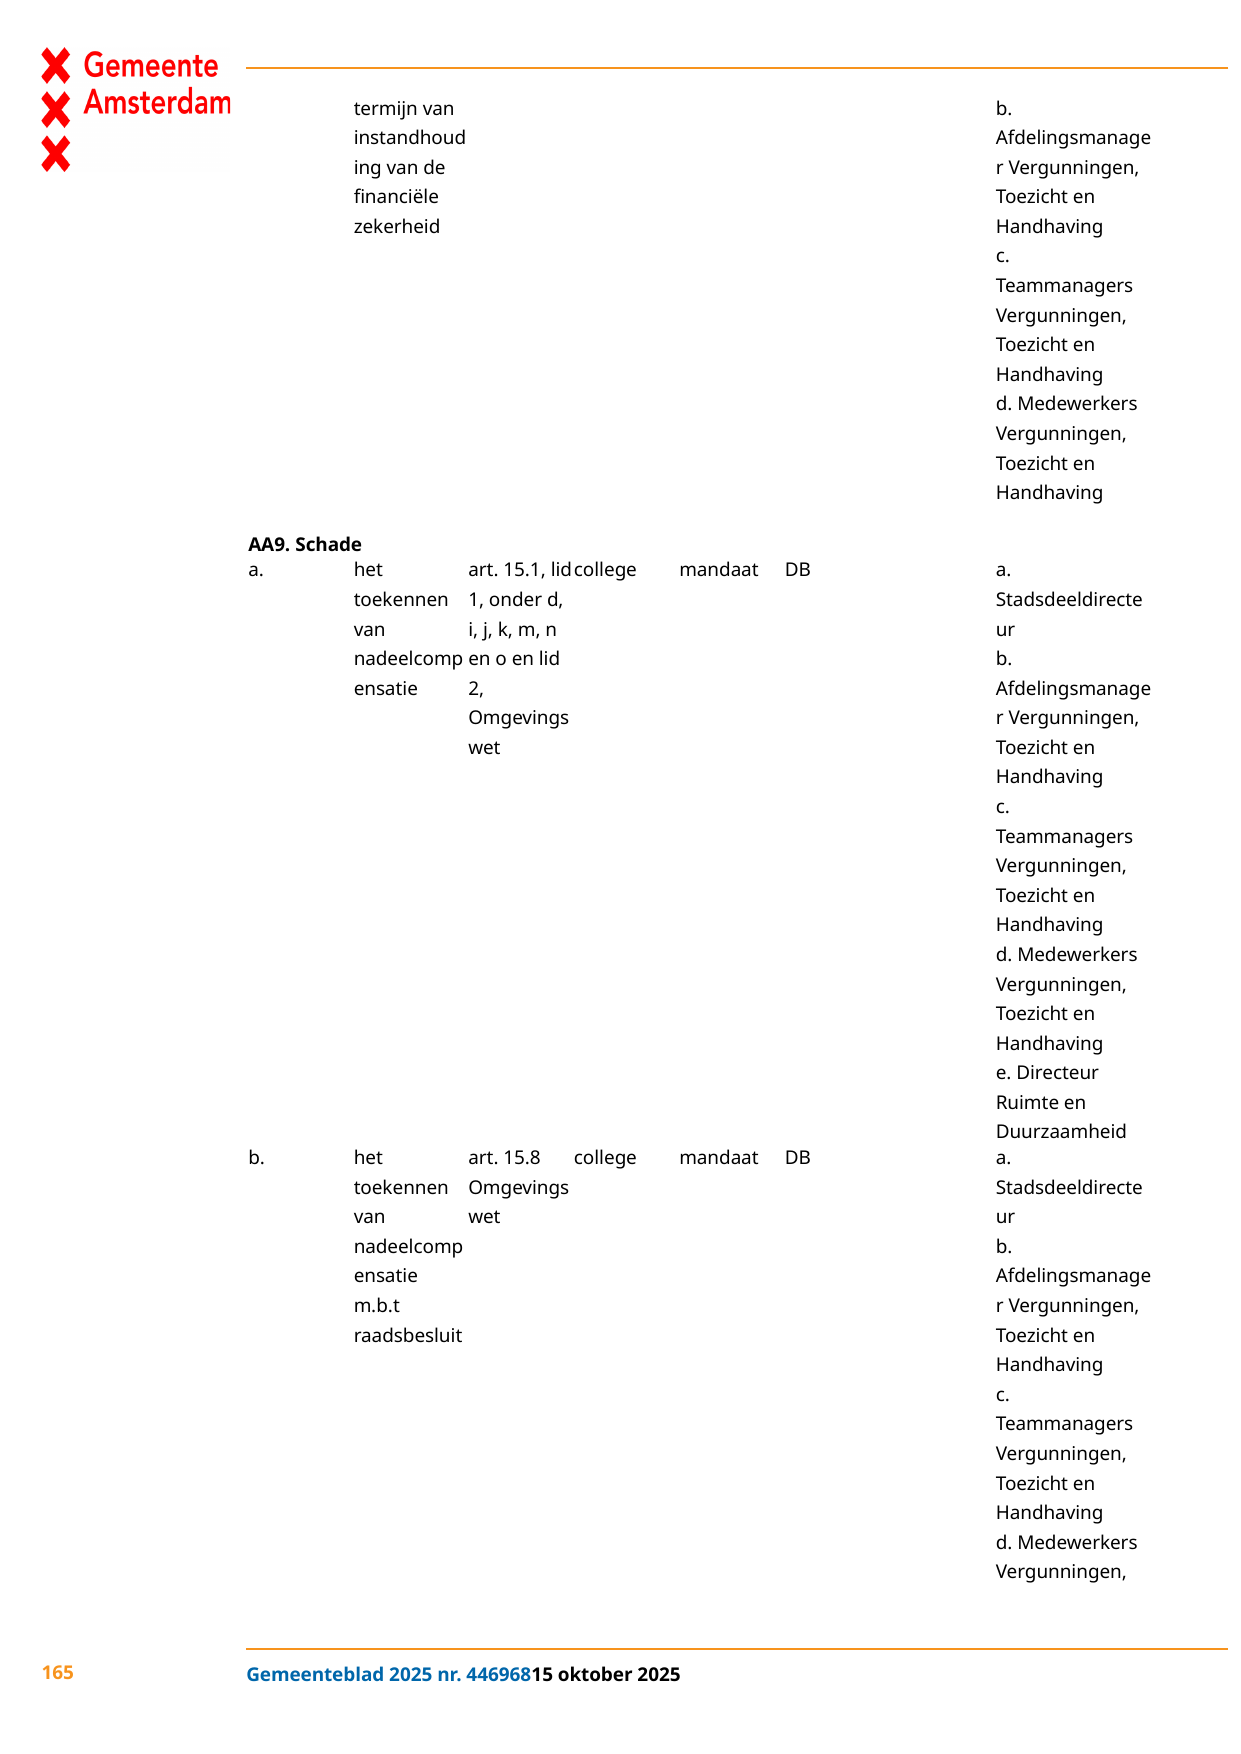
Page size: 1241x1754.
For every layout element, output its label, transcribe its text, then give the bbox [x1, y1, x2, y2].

table_cell [785, 505, 890, 531]
table_cell mandaat [679, 557, 784, 1144]
table_cell [890, 505, 996, 531]
table_cell [890, 1144, 996, 1584]
table_cell [354, 505, 468, 531]
table_cell mandaat [679, 1144, 784, 1584]
table_cell b. [248, 1144, 353, 1584]
table_cell college [574, 1144, 679, 1584]
table_cell [890, 557, 996, 1144]
table_cell a. Stadsdeeldirecteur b. Afdelingsmanager Vergunningen, Toezicht en Handhaving c. Teammanagers Vergunningen, Toezicht en Handhaving d. Medewerkers Vergunningen, Toezicht en Handhaving e. Directeur Ruimte en Duurzaamheid [996, 557, 1152, 1144]
table_cell [574, 95, 679, 505]
table_cell [248, 95, 353, 505]
table_cell termijn van instandhouding van de financiële zekerheid [354, 95, 468, 505]
table_cell college [574, 557, 679, 1144]
table_cell het toekennen van nadeelcompensatie [354, 557, 468, 1144]
table_cell a. [248, 557, 353, 1144]
table_cell [468, 505, 574, 531]
picture [41, 47, 231, 172]
table_cell a. Stadsdeeldirecteur b. Afdelingsmanager Vergunningen, Toezicht en Handhaving c. Teammanagers Vergunningen, Toezicht en Handhaving d. Medewerkers Vergunningen, [996, 1144, 1152, 1584]
table_cell [468, 95, 574, 505]
table_cell [890, 95, 996, 505]
table_cell [248, 505, 353, 531]
table_cell [679, 505, 784, 531]
table_cell art. 15.8 Omgevingswet [468, 1144, 574, 1584]
table_cell DB [785, 1144, 890, 1584]
table_cell AA9. Schade [248, 531, 1152, 557]
table_cell [574, 505, 679, 531]
table_cell art. 15.1, lid 1, onder d, i, j, k, m, n en o en lid 2, Omgevingswet [468, 557, 574, 1144]
table_cell b. Afdelingsmanager Vergunningen, Toezicht en Handhaving c. Teammanagers Vergunningen, Toezicht en Handhaving d. Medewerkers Vergunningen, Toezicht en Handhaving [996, 95, 1152, 505]
table_cell [679, 95, 784, 505]
table_cell het toekennen van nadeelcompensatie m.b.t raadsbesluit [354, 1144, 468, 1584]
table_cell DB [785, 557, 890, 1144]
table_cell [785, 95, 890, 505]
table_cell [996, 505, 1152, 531]
